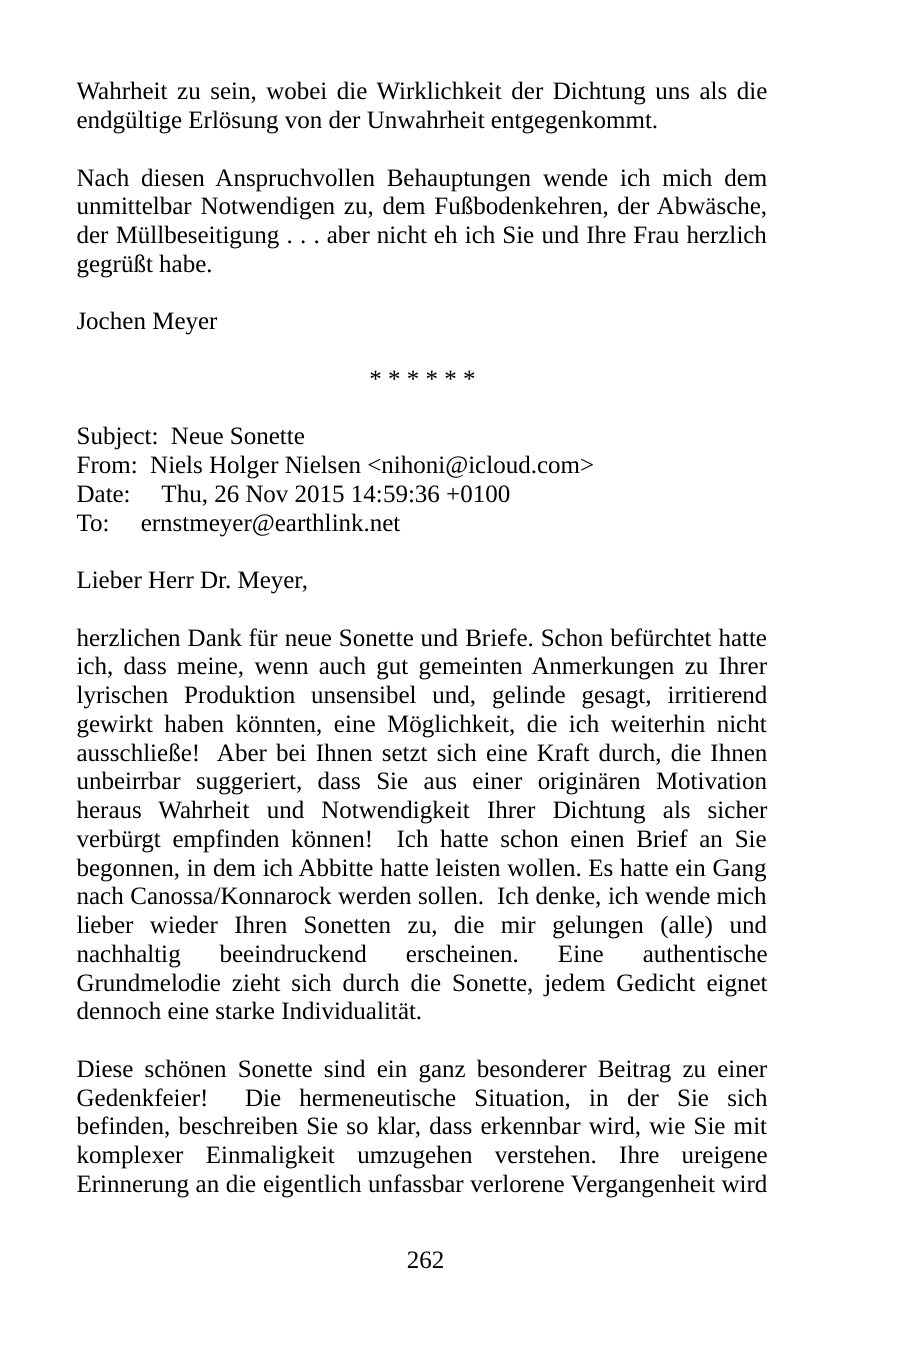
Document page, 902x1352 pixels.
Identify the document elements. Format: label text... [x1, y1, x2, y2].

text To: ernstmeyer@earthlink.net [76, 508, 768, 536]
text Date: Thu, 26 Nov 2015 14:59:36 +0100 [76, 479, 768, 508]
text Wahrheit zu sein, wobei die Wirklichkeit der Dichtung uns als die endgültige Erlösung von der Unwahrheit entgegenkommt. [76, 76, 768, 134]
text Diese schönen Sonette sind ein ganz besonderer Beitrag zu einer Gedenkfeier! Die hermeneutische Situation, in der Sie sich befinden, beschreiben Sie so klar, dass erkennbar wird, wie Sie mit komplexer Einmaligkeit umzugehen verstehen. Ihre ureigene Erinnerung an die eigentlich unfassbar verlorene Vergangenheit wird [76, 1054, 768, 1198]
text * * * * * * [76, 364, 768, 393]
text From: Niels Holger Nielsen <nihoni@icloud.com> [76, 450, 768, 479]
text Nach diesen Anspruchvollen Behauptungen wende ich mich dem unmittelbar Notwendigen zu, dem Fußbodenkehren, der Abwäsche, der Müllbeseitigung . . . aber nicht eh ich Sie und Ihre Frau herzlich gegrüßt habe. [76, 163, 768, 278]
text Lieber Herr Dr. Meyer, [76, 565, 768, 594]
text herzlichen Dank für neue Sonette und Briefe. Schon befürchtet hatte ich, dass meine, wenn auch gut gemeinten Anmerkungen zu Ihrer lyrischen Produktion unsensibel und, gelinde gesagt, irritierend gewirkt haben könnten, eine Möglichkeit, die ich weiterhin nicht ausschließe! Aber bei Ihnen setzt sich eine Kraft durch, die Ihnen unbeirrbar suggeriert, dass Sie aus einer originären Motivation heraus Wahrheit und Notwendigkeit Ihrer Dichtung als sicher verbürgt empfinden können! Ich hatte schon einen Brief an Sie begonnen, in dem ich Abbitte hatte leisten wollen. Es hatte ein Gang nach Canossa/Konnarock werden sollen. Ich denke, ich wende mich lieber wieder Ihren Sonetten zu, die mir gelungen (alle) und nachhaltig beeindruckend erscheinen. Eine authentische Grundmelodie zieht sich durch die Sonette, jedem Gedicht eignet dennoch eine starke Individualität. [76, 623, 768, 1025]
text Jochen Meyer [76, 306, 768, 335]
text Subject: Neue Sonette [76, 421, 768, 450]
